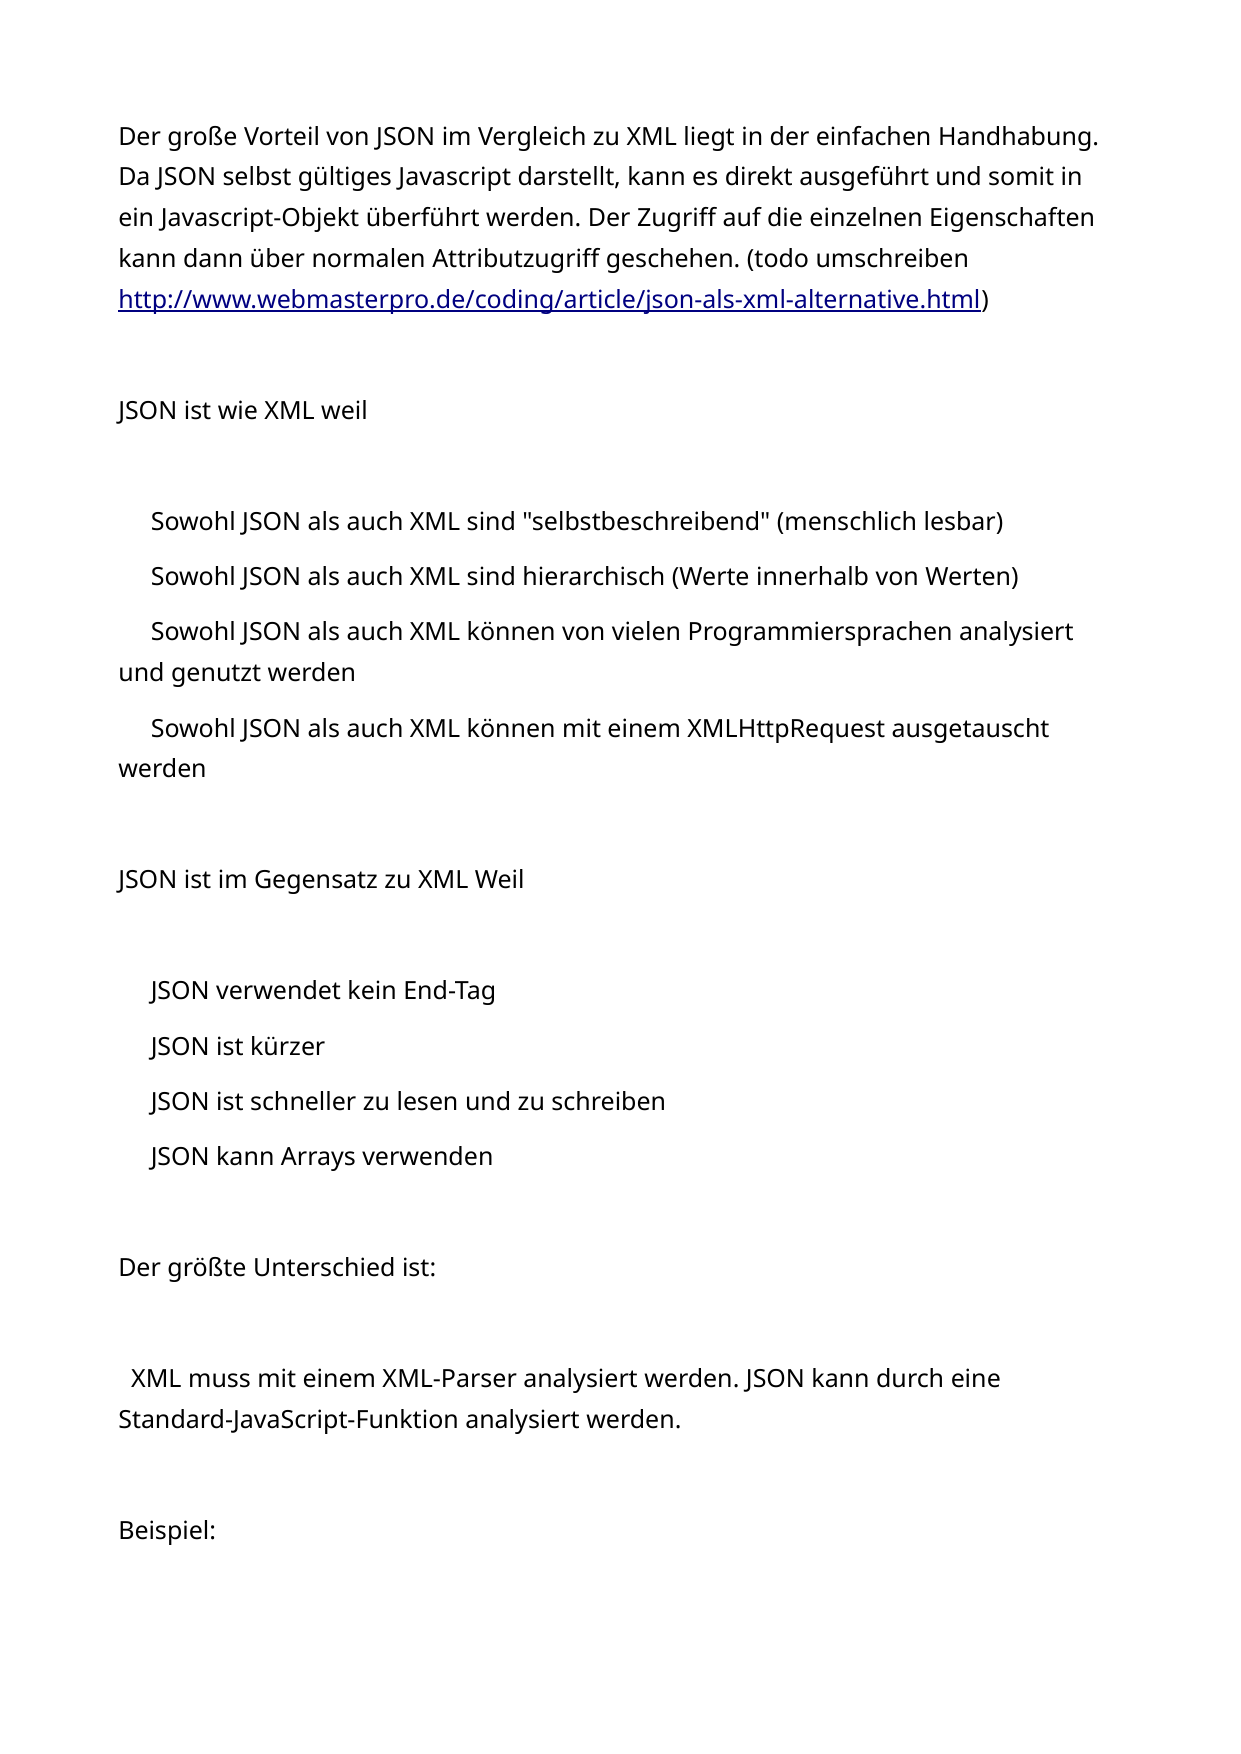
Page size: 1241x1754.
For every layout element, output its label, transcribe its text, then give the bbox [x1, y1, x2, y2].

text JSON ist schneller zu lesen und zu schreiben [118, 1083, 1122, 1118]
text Der große Vorteil von JSON im Vergleich zu XML liegt in der einfachen Handhabung. Da JSON selbst gültiges Javascript darstellt, kann es direkt ausgeführt und somit in ein Javascript-Objekt überführt werden. Der Zugriff auf die einzelnen Eigenschaften kann dann über normalen Attributzugriff geschehen. (todo umschreiben http://www.webmasterpro.de/coding/article/json-als-xml-alternative.html) [118, 118, 1122, 316]
text Beispiel: [118, 1512, 1122, 1546]
text Sowohl JSON als auch XML sind hierarchisch (Werte innerhalb von Werten) [118, 558, 1122, 593]
text JSON ist wie XML weil [118, 392, 1122, 426]
text Sowohl JSON als auch XML können mit einem XMLHttpRequest ausgetauscht werden [118, 710, 1122, 785]
text XML muss mit einem XML-Parser analysiert werden. JSON kann durch eine Standard-JavaScript-Funktion analysiert werden. [118, 1361, 1122, 1436]
text JSON kann Arrays verwenden [118, 1139, 1122, 1173]
text JSON ist im Gegensatz zu XML Weil [118, 862, 1122, 896]
text Sowohl JSON als auch XML sind "selbstbeschreibend" (menschlich lesbar) [118, 503, 1122, 537]
text Sowohl JSON als auch XML können von vielen Programmiersprachen analysiert und genutzt werden [118, 614, 1122, 689]
text JSON verwendet kein End-Tag [118, 973, 1122, 1007]
text Der größte Unterschied ist: [118, 1250, 1122, 1284]
text JSON ist kürzer [118, 1028, 1122, 1062]
